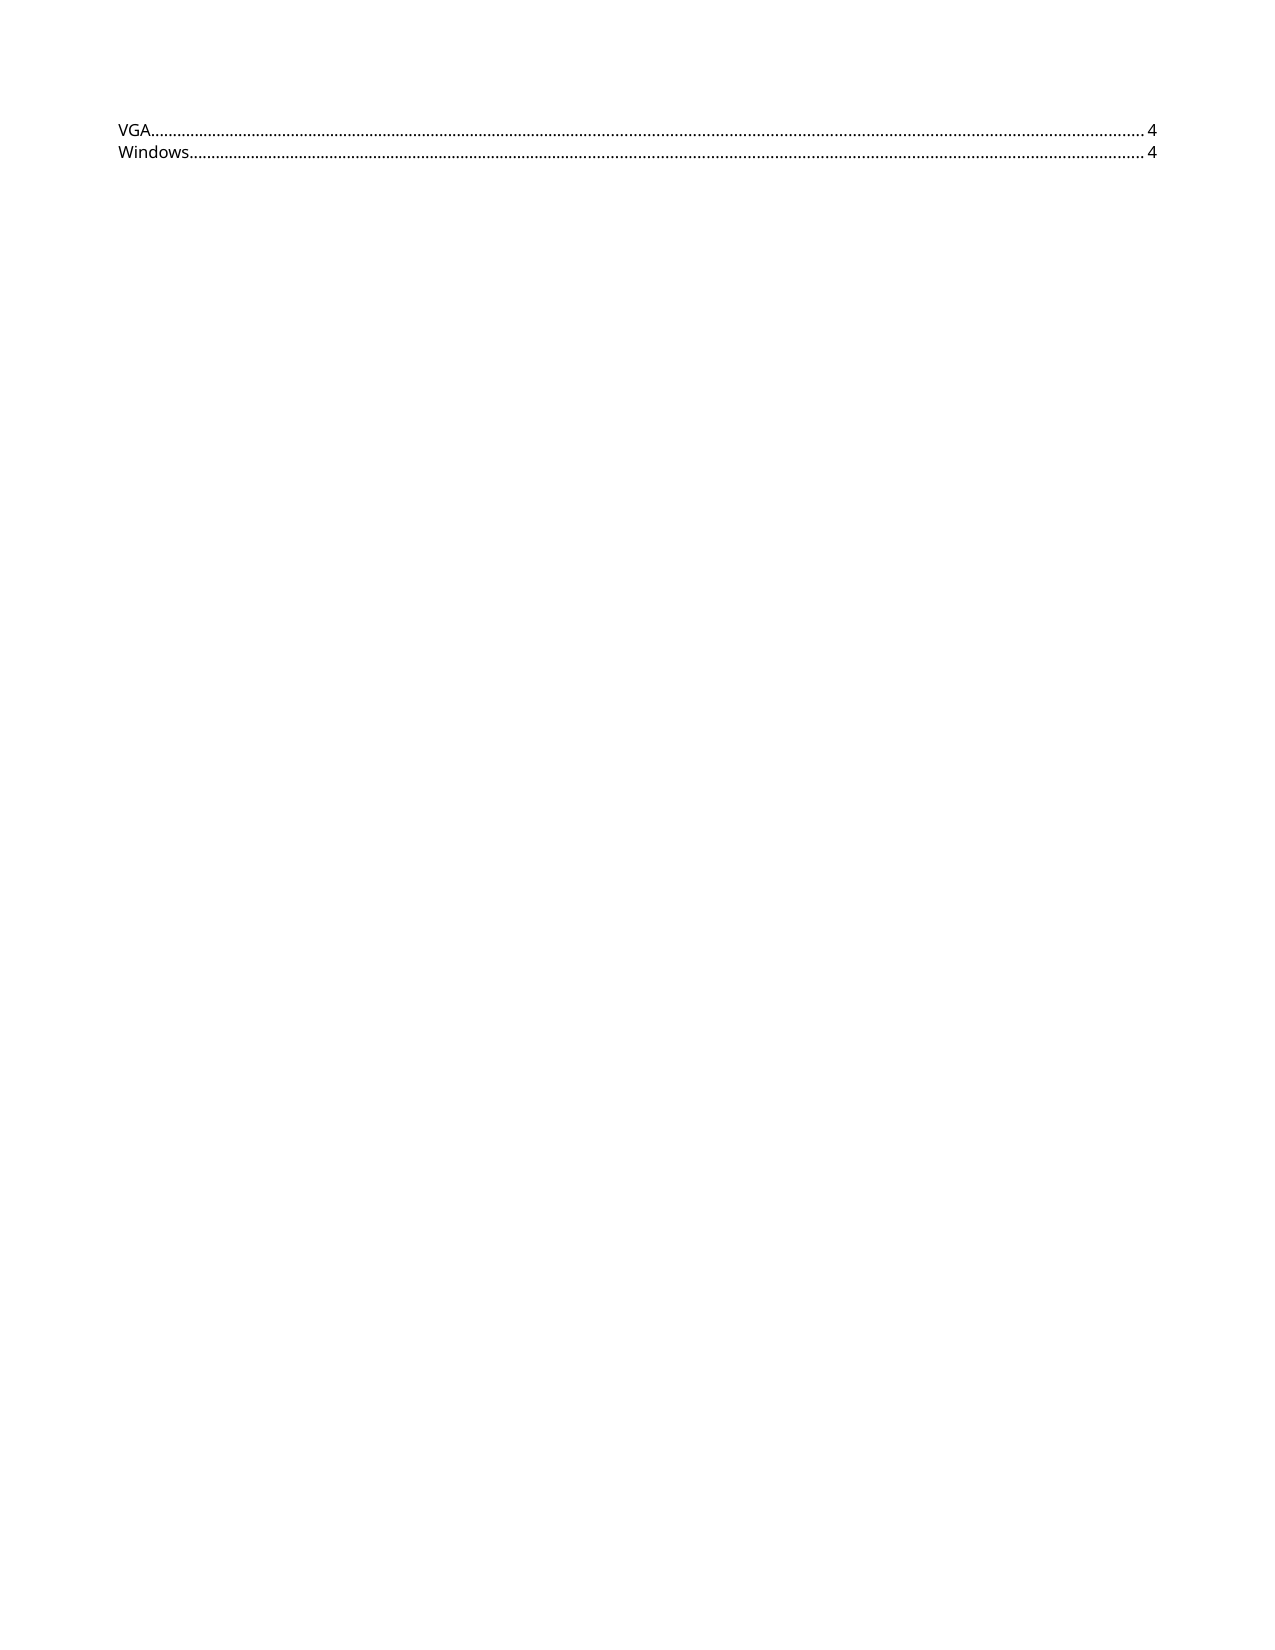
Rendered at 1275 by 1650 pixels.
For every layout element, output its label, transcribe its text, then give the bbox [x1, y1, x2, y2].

text VGA 4 [118, 118, 1157, 141]
text Windows 4 [118, 141, 1157, 163]
